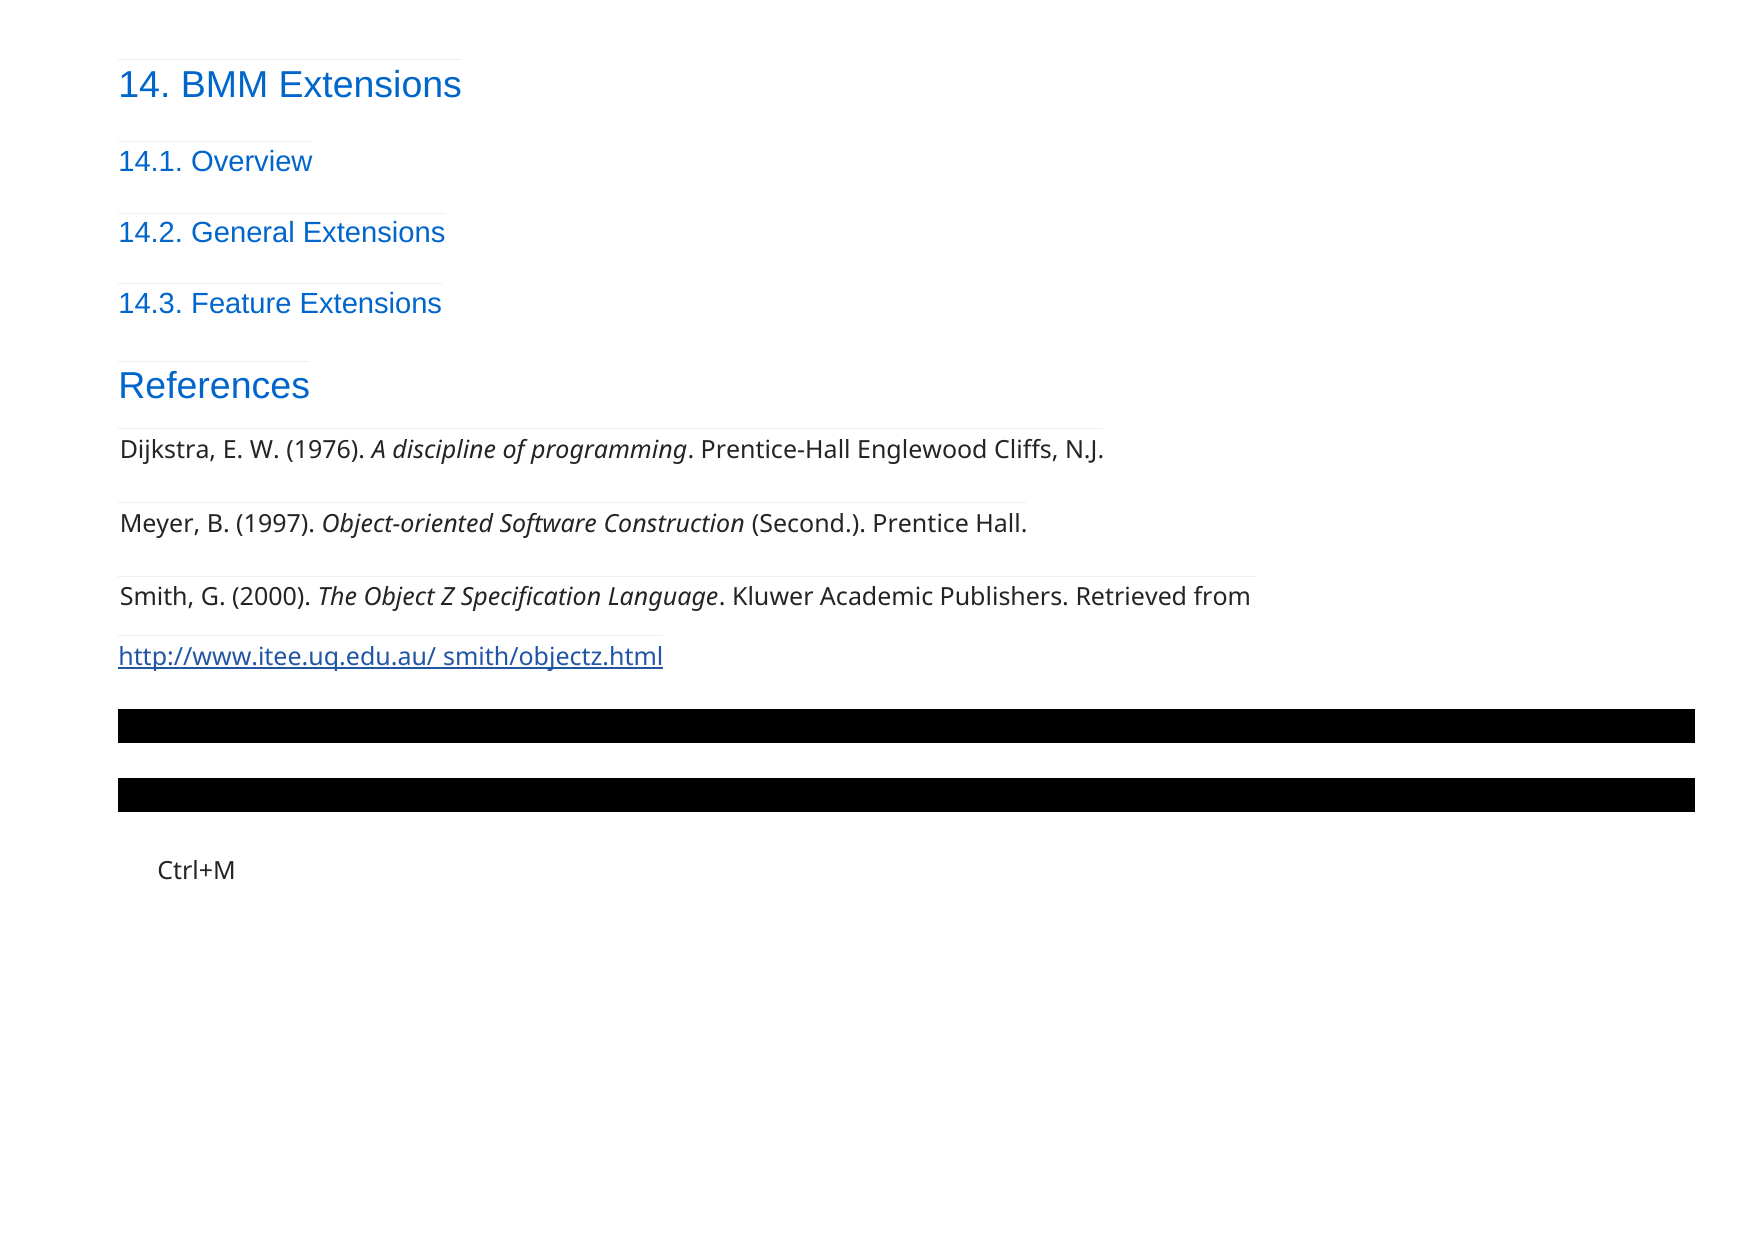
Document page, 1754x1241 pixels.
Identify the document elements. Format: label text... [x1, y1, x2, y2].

subtitle 14.2. General Extensions [118, 212, 1695, 249]
text Ctrl+M [118, 842, 1695, 887]
text Meyer, B. (1997). Object-oriented Software Construction (Second.). Prentice Hall. [118, 502, 1695, 539]
subtitle 14.3. Feature Extensions [118, 283, 1695, 320]
subtitle 14. BMM Extensions [118, 59, 1695, 105]
text Dijkstra, E. W. (1976). A discipline of programming. Prentice-Hall Englewood Cliffs, N.J. [118, 428, 1695, 465]
subtitle References [118, 361, 1695, 407]
subtitle 14.1. Overview [118, 141, 1695, 178]
text Smith, G. (2000). The Object Z Specification Language. Kluwer Academic Publishers. Retrieved from http://www.itee.uq.edu.au/ smith/objectz.html [118, 576, 1695, 672]
text Last updated 2022-12-18 23:34:47 UTC [118, 778, 1695, 812]
